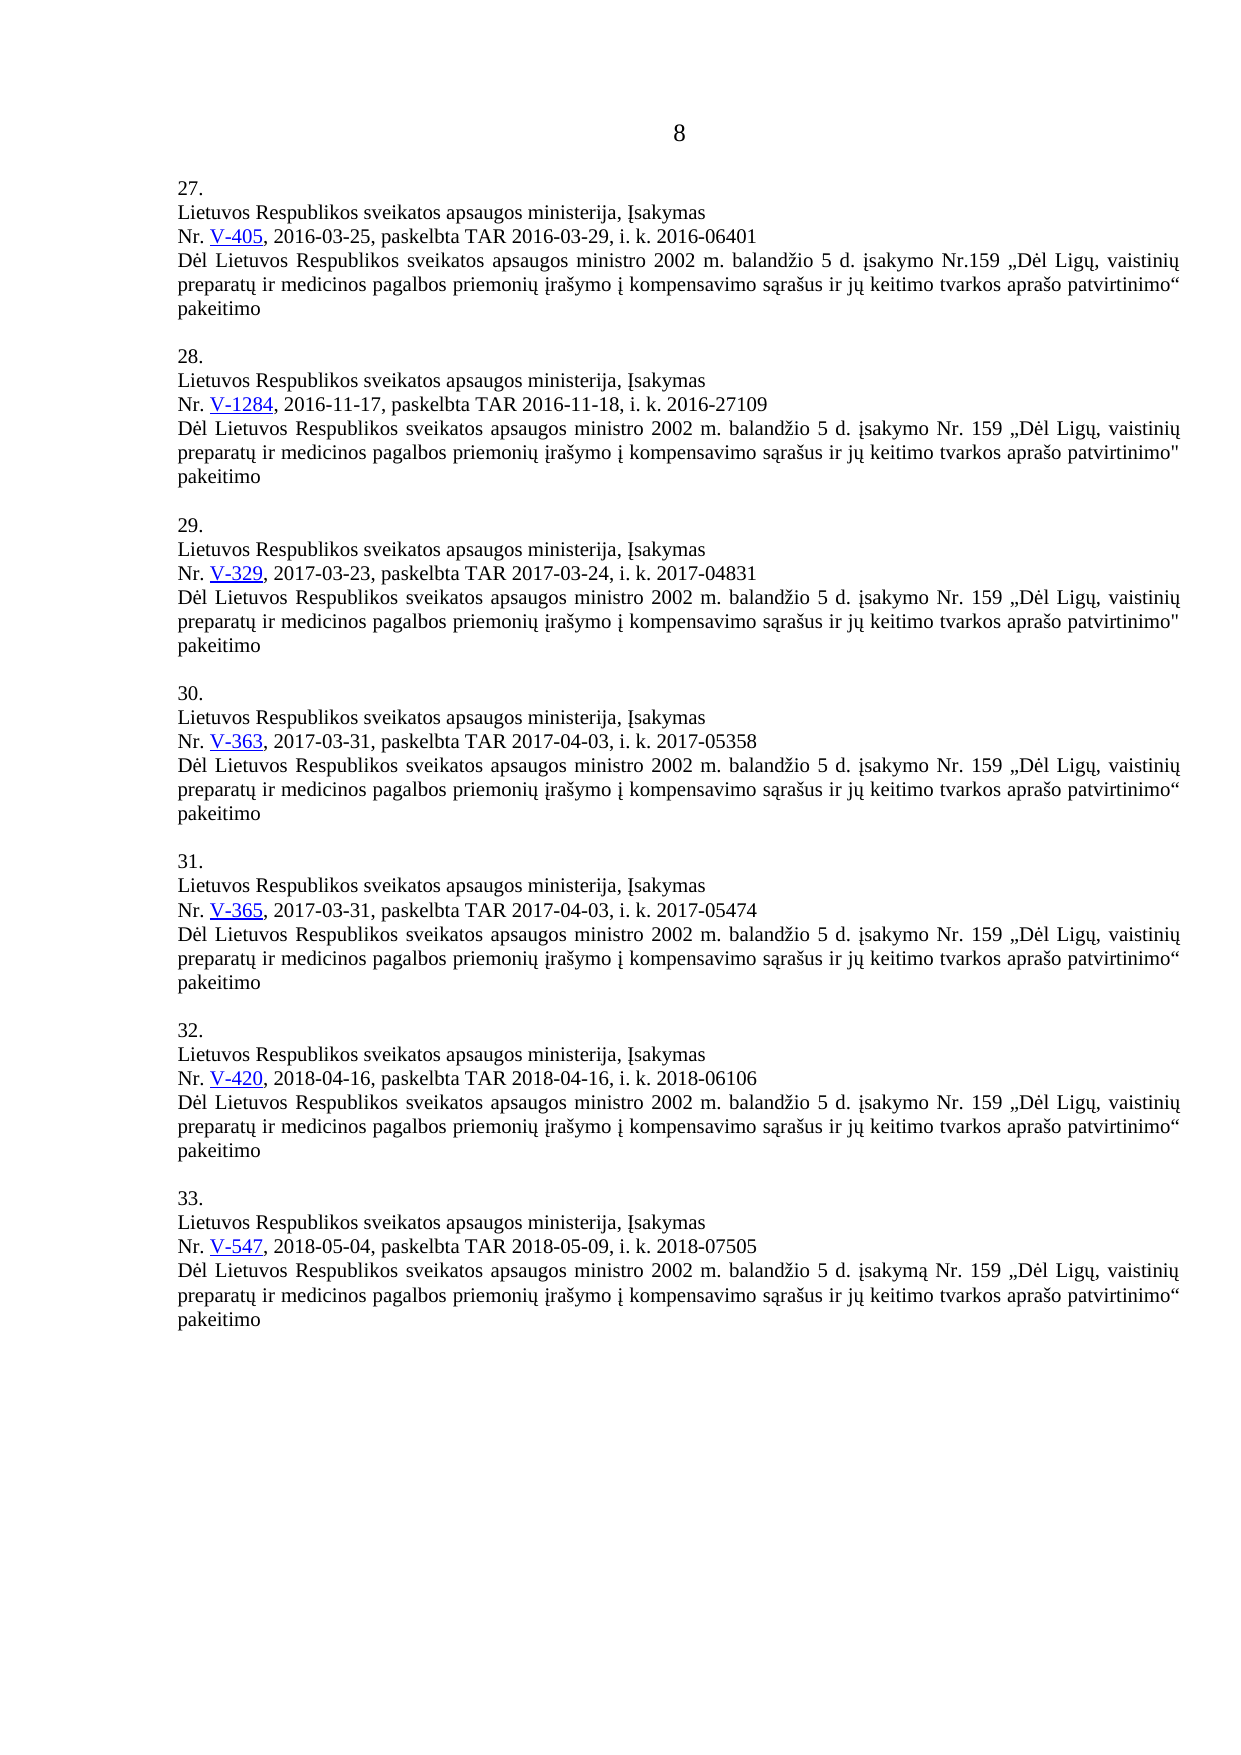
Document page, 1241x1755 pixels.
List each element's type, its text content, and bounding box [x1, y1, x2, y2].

text Lietuvos Respublikos sveikatos apsaugos ministerija, Įsakymas [177, 873, 1181, 897]
text Lietuvos Respublikos sveikatos apsaugos ministerija, Įsakymas [177, 200, 1181, 224]
text 32. [177, 1018, 1181, 1042]
text Nr. V-365, 2017-03-31, paskelbta TAR 2017-04-03, i. k. 2017-05474 [177, 897, 1181, 922]
text 30. [177, 681, 1181, 705]
text Nr. V-1284, 2016-11-17, paskelbta TAR 2016-11-18, i. k. 2016-27109 [177, 392, 1181, 416]
text 28. [177, 344, 1181, 368]
text 31. [177, 849, 1181, 873]
text 27. [177, 176, 1181, 200]
text Dėl Lietuvos Respublikos sveikatos apsaugos ministro 2002 m. balandžio 5 d. įsakymo Nr.159 „Dėl Ligų, vaistinių preparatų ir medicinos pagalbos priemonių įrašymo į kompensavimo sąrašus ir jų keitimo tvarkos aprašo patvirtinimo“ pakeitimo [177, 248, 1181, 320]
text Nr. V-405, 2016-03-25, paskelbta TAR 2016-03-29, i. k. 2016-06401 [177, 224, 1181, 248]
text Dėl Lietuvos Respublikos sveikatos apsaugos ministro 2002 m. balandžio 5 d. įsakymo Nr. 159 „Dėl Ligų, vaistinių preparatų ir medicinos pagalbos priemonių įrašymo į kompensavimo sąrašus ir jų keitimo tvarkos aprašo patvirtinimo“ pakeitimo [177, 753, 1181, 825]
text Lietuvos Respublikos sveikatos apsaugos ministerija, Įsakymas [177, 705, 1181, 729]
text 33. [177, 1186, 1181, 1210]
text Dėl Lietuvos Respublikos sveikatos apsaugos ministro 2002 m. balandžio 5 d. įsakymo Nr. 159 „Dėl Ligų, vaistinių preparatų ir medicinos pagalbos priemonių įrašymo į kompensavimo sąrašus ir jų keitimo tvarkos aprašo patvirtinimo“ pakeitimo [177, 922, 1181, 994]
text Dėl Lietuvos Respublikos sveikatos apsaugos ministro 2002 m. balandžio 5 d. įsakymo Nr. 159 „Dėl Ligų, vaistinių preparatų ir medicinos pagalbos priemonių įrašymo į kompensavimo sąrašus ir jų keitimo tvarkos aprašo patvirtinimo" pakeitimo [177, 416, 1181, 488]
text Dėl Lietuvos Respublikos sveikatos apsaugos ministro 2002 m. balandžio 5 d. įsakymą Nr. 159 „Dėl Ligų, vaistinių preparatų ir medicinos pagalbos priemonių įrašymo į kompensavimo sąrašus ir jų keitimo tvarkos aprašo patvirtinimo“ pakeitimo [177, 1258, 1181, 1331]
text Nr. V-420, 2018-04-16, paskelbta TAR 2018-04-16, i. k. 2018-06106 [177, 1066, 1181, 1090]
text Lietuvos Respublikos sveikatos apsaugos ministerija, Įsakymas [177, 368, 1181, 392]
text Lietuvos Respublikos sveikatos apsaugos ministerija, Įsakymas [177, 537, 1181, 561]
text Nr. V-363, 2017-03-31, paskelbta TAR 2017-04-03, i. k. 2017-05358 [177, 729, 1181, 753]
text Lietuvos Respublikos sveikatos apsaugos ministerija, Įsakymas [177, 1042, 1181, 1066]
text Nr. V-547, 2018-05-04, paskelbta TAR 2018-05-09, i. k. 2018-07505 [177, 1234, 1181, 1258]
text Lietuvos Respublikos sveikatos apsaugos ministerija, Įsakymas [177, 1210, 1181, 1234]
text Dėl Lietuvos Respublikos sveikatos apsaugos ministro 2002 m. balandžio 5 d. įsakymo Nr. 159 „Dėl Ligų, vaistinių preparatų ir medicinos pagalbos priemonių įrašymo į kompensavimo sąrašus ir jų keitimo tvarkos aprašo patvirtinimo" pakeitimo [177, 585, 1181, 657]
text 29. [177, 512, 1181, 537]
text Dėl Lietuvos Respublikos sveikatos apsaugos ministro 2002 m. balandžio 5 d. įsakymo Nr. 159 „Dėl Ligų, vaistinių preparatų ir medicinos pagalbos priemonių įrašymo į kompensavimo sąrašus ir jų keitimo tvarkos aprašo patvirtinimo“ pakeitimo [177, 1090, 1181, 1162]
text Nr. V-329, 2017-03-23, paskelbta TAR 2017-03-24, i. k. 2017-04831 [177, 561, 1181, 585]
